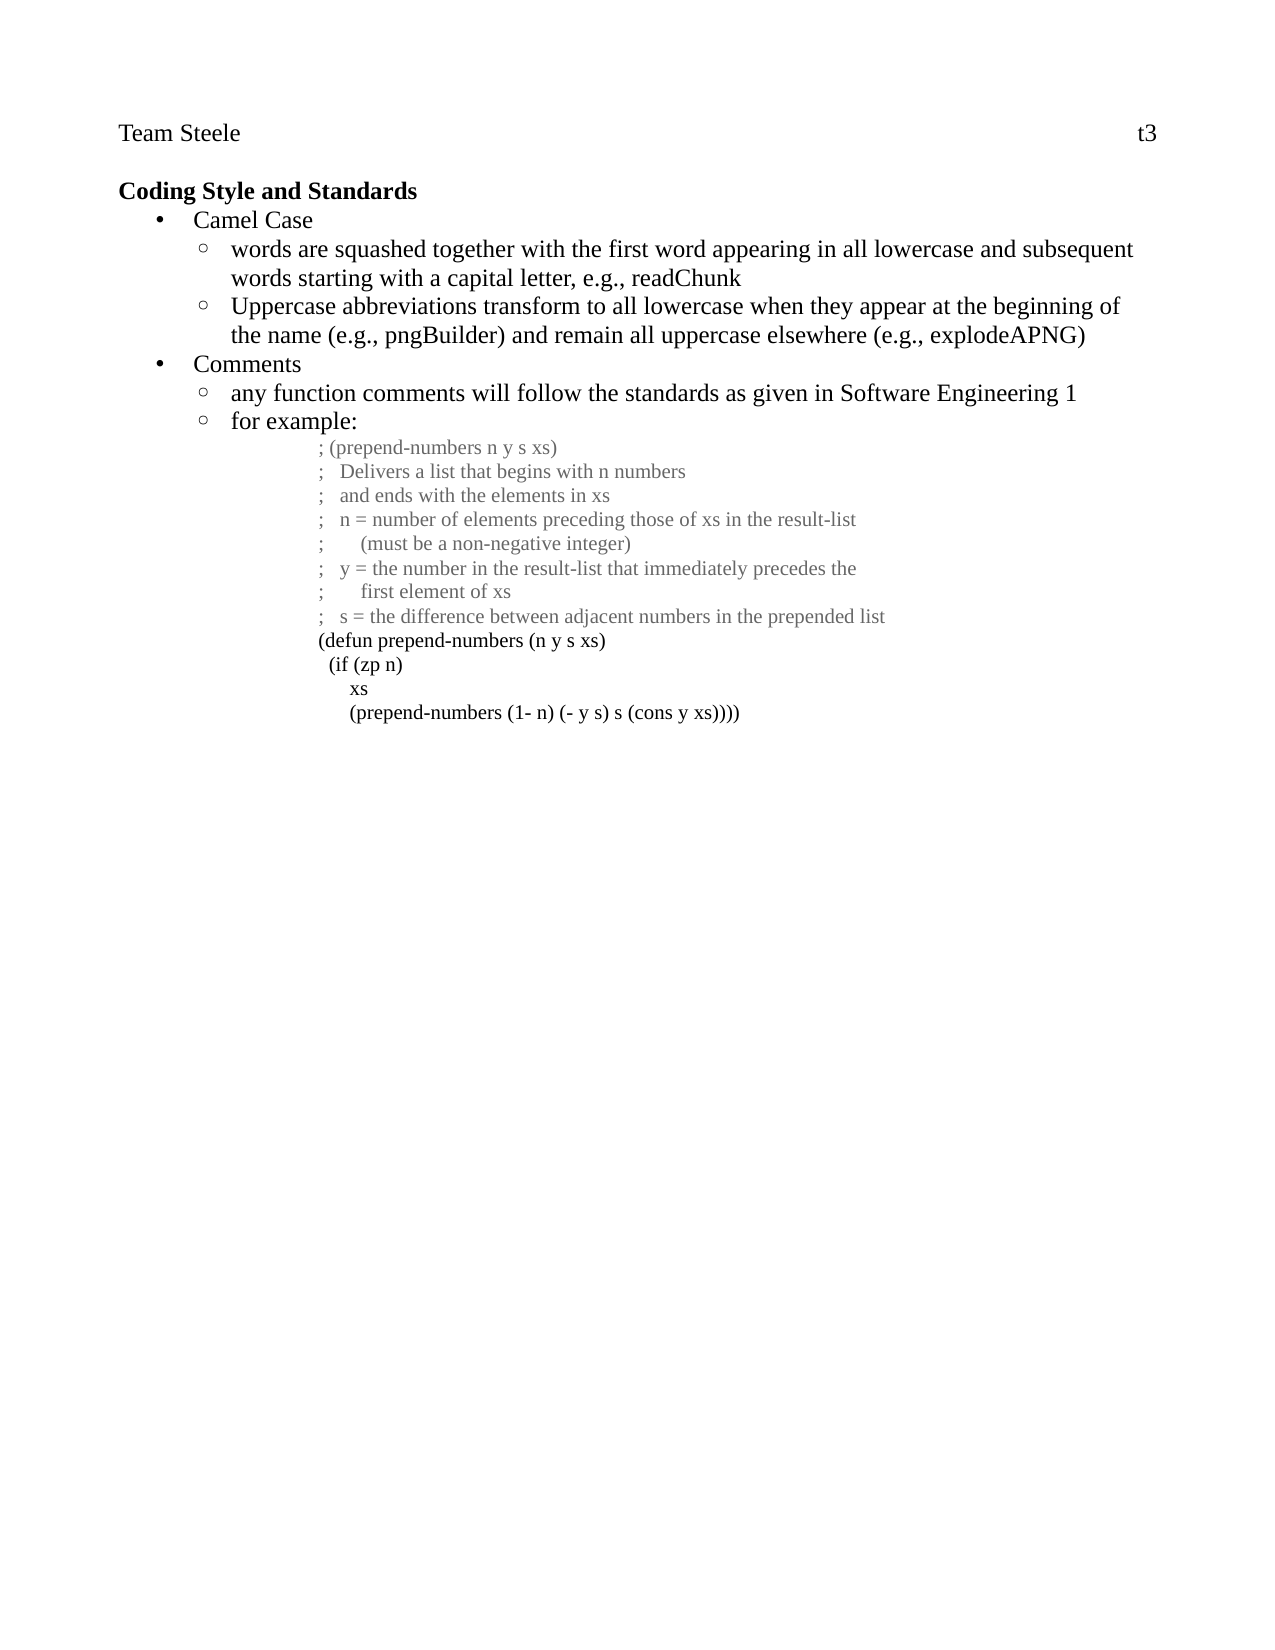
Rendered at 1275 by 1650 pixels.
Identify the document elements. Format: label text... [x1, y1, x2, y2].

list words are squashed together with the first word appearing in all lowercase and subsequent words starting with a capital letter, e.g., readChunk [193, 234, 1157, 291]
text ; (must be a non-negative integer) [318, 531, 1157, 555]
text (defun prepend-numbers (n y s xs) [318, 628, 1157, 652]
list Comments [156, 349, 1157, 378]
text ; and ends with the elements in xs [318, 483, 1157, 507]
list Uppercase abbreviations transform to all lowercase when they appear at the beginning of the name (e.g., pngBuilder) and remain all uppercase elsewhere (e.g., explodeAPNG) [193, 291, 1157, 349]
text Coding Style and Standards [118, 176, 1157, 205]
list Camel Case [156, 205, 1157, 234]
text (if (zp n) [318, 652, 1157, 676]
list any function comments will follow the standards as given in Software Engineering 1 [193, 378, 1157, 406]
text ; Delivers a list that begins with n numbers [318, 459, 1157, 483]
text ; s = the difference between adjacent numbers in the prepended list [318, 603, 1157, 628]
text (prepend-numbers (1- n) (- y s) s (cons y xs)))) [318, 700, 1157, 724]
text ; y = the number in the result-list that immediately precedes the [318, 555, 1157, 579]
list for example: [193, 406, 1157, 435]
text ; n = number of elements preceding those of xs in the result-list [318, 507, 1157, 531]
text ; first element of xs [318, 579, 1157, 603]
text xs [318, 676, 1157, 700]
list ; (prepend-numbers n y s xs) [318, 435, 1157, 459]
